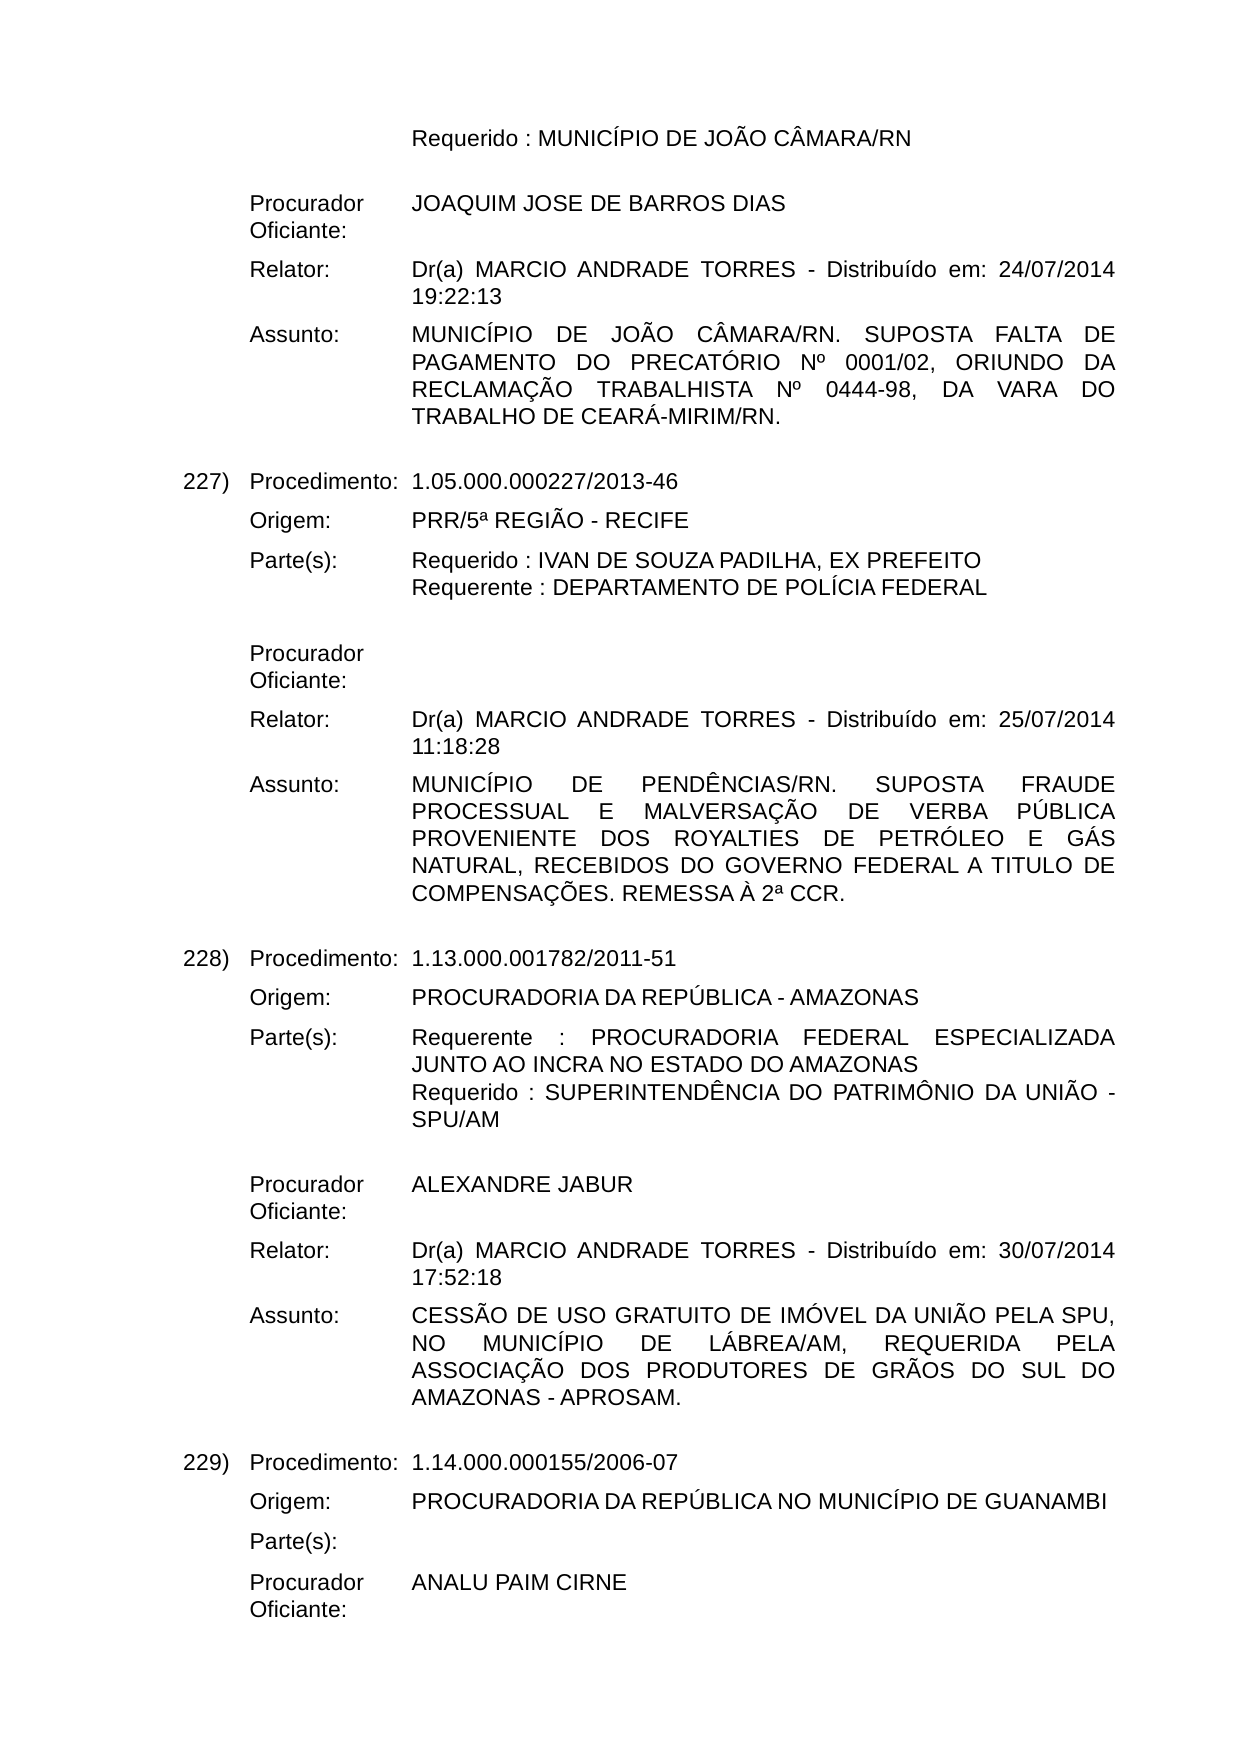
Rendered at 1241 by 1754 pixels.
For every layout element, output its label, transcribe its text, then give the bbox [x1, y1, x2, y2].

table_header 227) [177, 462, 244, 500]
table_cell [177, 1165, 244, 1230]
table_cell [177, 315, 244, 435]
table_header 228) [177, 939, 244, 977]
table_cell [406, 634, 1122, 699]
table_cell [177, 978, 244, 1018]
table_cell Parte(s): [244, 541, 406, 634]
table_cell Parte(s): [244, 1522, 406, 1562]
table_header 1.05.000.000227/2013-46 [406, 462, 1122, 500]
table_cell [177, 765, 244, 912]
table_cell MUNICÍPIO DE JOÃO CÂMARA/RN. SUPOSTA FALTA DE PAGAMENTO DO PRECATÓRIO Nº 0001/02, ORIUNDO DA RECLAMAÇÃO TRABALHISTA Nº 0444-98, DA VARA DO TRABALHO DE CEARÁ-MIRIM/RN. [406, 315, 1122, 435]
table_cell Parte(s): [244, 1018, 406, 1165]
table_header Procedimento: [244, 939, 406, 977]
table_cell Dr(a) MARCIO ANDRADE TORRES - Distribuído em: 24/07/2014 19:22:13 [406, 249, 1122, 315]
table_cell Relator: [244, 699, 406, 765]
table_cell Dr(a) MARCIO ANDRADE TORRES - Distribuído em: 25/07/2014 11:18:28 [406, 699, 1122, 765]
table_header 229) [177, 1443, 244, 1481]
table_cell [177, 249, 244, 315]
table_cell Origem: [244, 978, 406, 1018]
table_cell ALEXANDRE JABUR [406, 1165, 1122, 1230]
table_cell [177, 1230, 244, 1296]
table_cell Procurador Oficiante: [244, 1165, 406, 1230]
table_cell Procurador Oficiante: [244, 634, 406, 699]
table_header 1.13.000.001782/2011-51 [406, 939, 1122, 977]
table_header Procedimento: [244, 1443, 406, 1481]
table_cell [177, 634, 244, 699]
table_cell [244, 118, 406, 184]
table_cell [177, 699, 244, 765]
table_cell Requerido : IVAN DE SOUZA PADILHA, EX PREFEITO Requerente : DEPARTAMENTO DE POLÍCIA FEDERAL [406, 541, 1122, 634]
table_cell Relator: [244, 1230, 406, 1296]
table_cell Origem: [244, 500, 406, 541]
table_cell ANALU PAIM CIRNE [406, 1563, 1122, 1628]
table_cell [177, 1563, 244, 1628]
table_cell PRR/5ª REGIÃO - RECIFE [406, 500, 1122, 541]
table_header 1.14.000.000155/2006-07 [406, 1443, 1122, 1481]
table_cell Assunto: [244, 1296, 406, 1416]
table_cell PROCURADORIA DA REPÚBLICA NO MUNICÍPIO DE GUANAMBI [406, 1481, 1122, 1522]
table_cell [177, 118, 244, 184]
table_cell [406, 1522, 1122, 1562]
table_cell [177, 1481, 244, 1522]
table_cell Procurador Oficiante: [244, 184, 406, 249]
table_cell Requerente : PROCURADORIA FEDERAL ESPECIALIZADA JUNTO AO INCRA NO ESTADO DO AMAZONAS Requerido : SUPERINTENDÊNCIA DO PATRIMÔNIO DA UNIÃO - SPU/AM [406, 1018, 1122, 1165]
table_cell Assunto: [244, 765, 406, 912]
table_cell JOAQUIM JOSE DE BARROS DIAS [406, 184, 1122, 249]
table_cell CESSÃO DE USO GRATUITO DE IMÓVEL DA UNIÃO PELA SPU, NO MUNICÍPIO DE LÁBREA/AM, REQUERIDA PELA ASSOCIAÇÃO DOS PRODUTORES DE GRÃOS DO SUL DO AMAZONAS - APROSAM. [406, 1296, 1122, 1416]
table_cell Origem: [244, 1481, 406, 1522]
table_cell [177, 541, 244, 634]
table_header Procedimento: [244, 462, 406, 500]
table_cell [177, 1018, 244, 1165]
table_cell Assunto: [244, 315, 406, 435]
table_cell MUNICÍPIO DE PENDÊNCIAS/RN. SUPOSTA FRAUDE PROCESSUAL E MALVERSAÇÃO DE VERBA PÚBLICA PROVENIENTE DOS ROYALTIES DE PETRÓLEO E GÁS NATURAL, RECEBIDOS DO GOVERNO FEDERAL A TITULO DE COMPENSAÇÕES. REMESSA À 2ª CCR. [406, 765, 1122, 912]
table_cell Procurador Oficiante: [244, 1563, 406, 1628]
table_cell [177, 1296, 244, 1416]
table_cell PROCURADORIA DA REPÚBLICA - AMAZONAS [406, 978, 1122, 1018]
table_cell Dr(a) MARCIO ANDRADE TORRES - Distribuído em: 30/07/2014 17:52:18 [406, 1230, 1122, 1296]
table_cell [177, 500, 244, 541]
table_cell [177, 1522, 244, 1562]
table_cell Requerido : MUNICÍPIO DE JOÃO CÂMARA/RN [406, 118, 1122, 184]
table_cell [177, 184, 244, 249]
table_cell Relator: [244, 249, 406, 315]
